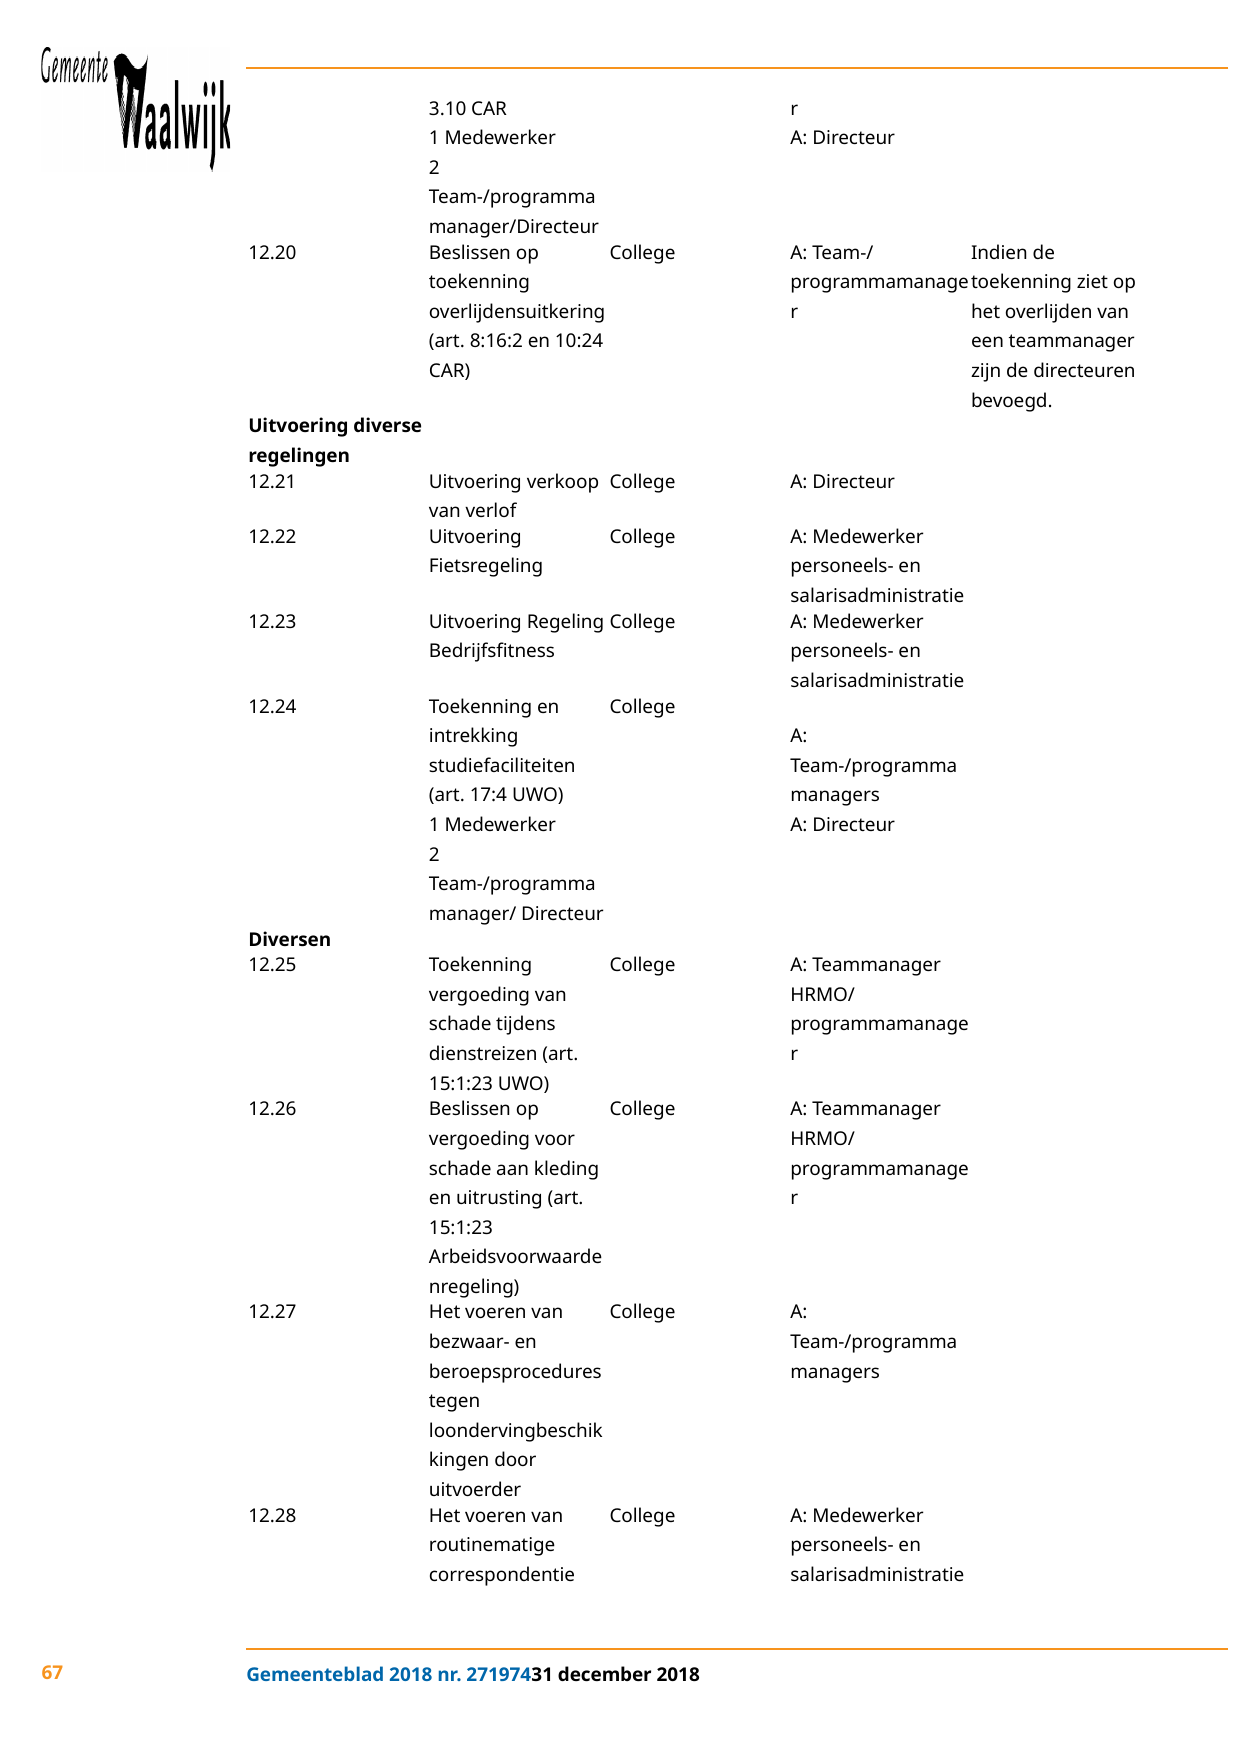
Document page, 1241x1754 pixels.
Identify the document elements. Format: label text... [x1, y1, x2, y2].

table_cell A: Teammanager HRMO/ programmamanager [790, 951, 971, 1096]
table_cell A: Teammanager HRMO/ programmamanager [790, 1096, 971, 1299]
table_cell Uitvoering verkoop van verlof [429, 468, 609, 523]
table_cell A: Directeur [790, 468, 971, 523]
table_cell Toekenning en intrekking studiefaciliteiten (art. 17:4 UWO) 1 Medewerker 2 Team-/programmamanager/ Directeur [429, 693, 609, 926]
table_cell 12.20 [248, 239, 429, 412]
table_cell 12.23 [248, 608, 429, 693]
table_cell [971, 693, 1152, 926]
table_cell Het voeren van bezwaar- en beroepsprocedures tegen loondervingbeschikkingen door uitvoerder [429, 1299, 609, 1502]
table_cell A: Medewerker personeels- en salarisadministratie [790, 523, 971, 608]
table_cell Toekenning vergoeding van schade tijdens dienstreizen (art. 15:1:23 UWO) [429, 951, 609, 1096]
picture [41, 47, 231, 172]
table_cell [971, 608, 1152, 693]
table_cell 12.28 [248, 1502, 429, 1587]
table_cell College [609, 951, 790, 1096]
table_cell A: Medewerker personeels- en salarisadministratie [790, 608, 971, 693]
table_cell Uitvoering Regeling Bedrijfsfitness [429, 608, 609, 693]
table_cell 12.21 [248, 468, 429, 523]
table_cell 12.26 [248, 1096, 429, 1299]
table_cell [971, 1502, 1152, 1587]
table_cell 12.22 [248, 523, 429, 608]
table_cell A: Medewerker personeels- en salarisadministratie [790, 1502, 971, 1587]
table_cell 12.24 [248, 693, 429, 926]
table_cell Beslissen op vergoeding voor schade aan kleding en uitrusting (art. 15:1:23 Arbeidsvoorwaardenregeling) [429, 1096, 609, 1299]
table_cell College [609, 608, 790, 693]
table_cell 3.10 CAR 1 Medewerker 2 Team-/programmamanager/Directeur [429, 95, 609, 239]
table_cell [971, 523, 1152, 608]
table_cell A: Team-/programmamanagers [790, 1299, 971, 1502]
table_cell A: Team-/ programmamanager [790, 239, 971, 412]
table_cell [248, 95, 429, 239]
table_cell 12.27 [248, 1299, 429, 1502]
table_cell [971, 95, 1152, 239]
table_cell 12.25 [248, 951, 429, 1096]
table_cell r A: Directeur [790, 95, 971, 239]
table_cell Uitvoering diverse regelingen [248, 413, 429, 468]
table_cell Uitvoering Fietsregeling [429, 523, 609, 608]
table_cell A: Team-/programmamanagers A: Directeur [790, 693, 971, 926]
table_cell College [609, 1502, 790, 1587]
table_cell [971, 1096, 1152, 1299]
table_cell College [609, 523, 790, 608]
table_cell College [609, 1299, 790, 1502]
table_cell Indien de toekenning ziet op het overlijden van een teammanager zijn de directeuren bevoegd. [971, 239, 1152, 412]
table_cell Het voeren van routinematige correspondentie [429, 1502, 609, 1587]
table_cell [971, 1299, 1152, 1502]
table_cell College [609, 239, 790, 412]
table_cell College [609, 693, 790, 926]
table_cell College [609, 1096, 790, 1299]
table_cell [971, 951, 1152, 1096]
table_cell [971, 468, 1152, 523]
table_cell Beslissen op toekenning overlijdensuitkering (art. 8:16:2 en 10:24 CAR) [429, 239, 609, 412]
table_cell Diversen [248, 926, 429, 951]
table_cell College [609, 468, 790, 523]
table_cell [609, 95, 790, 239]
